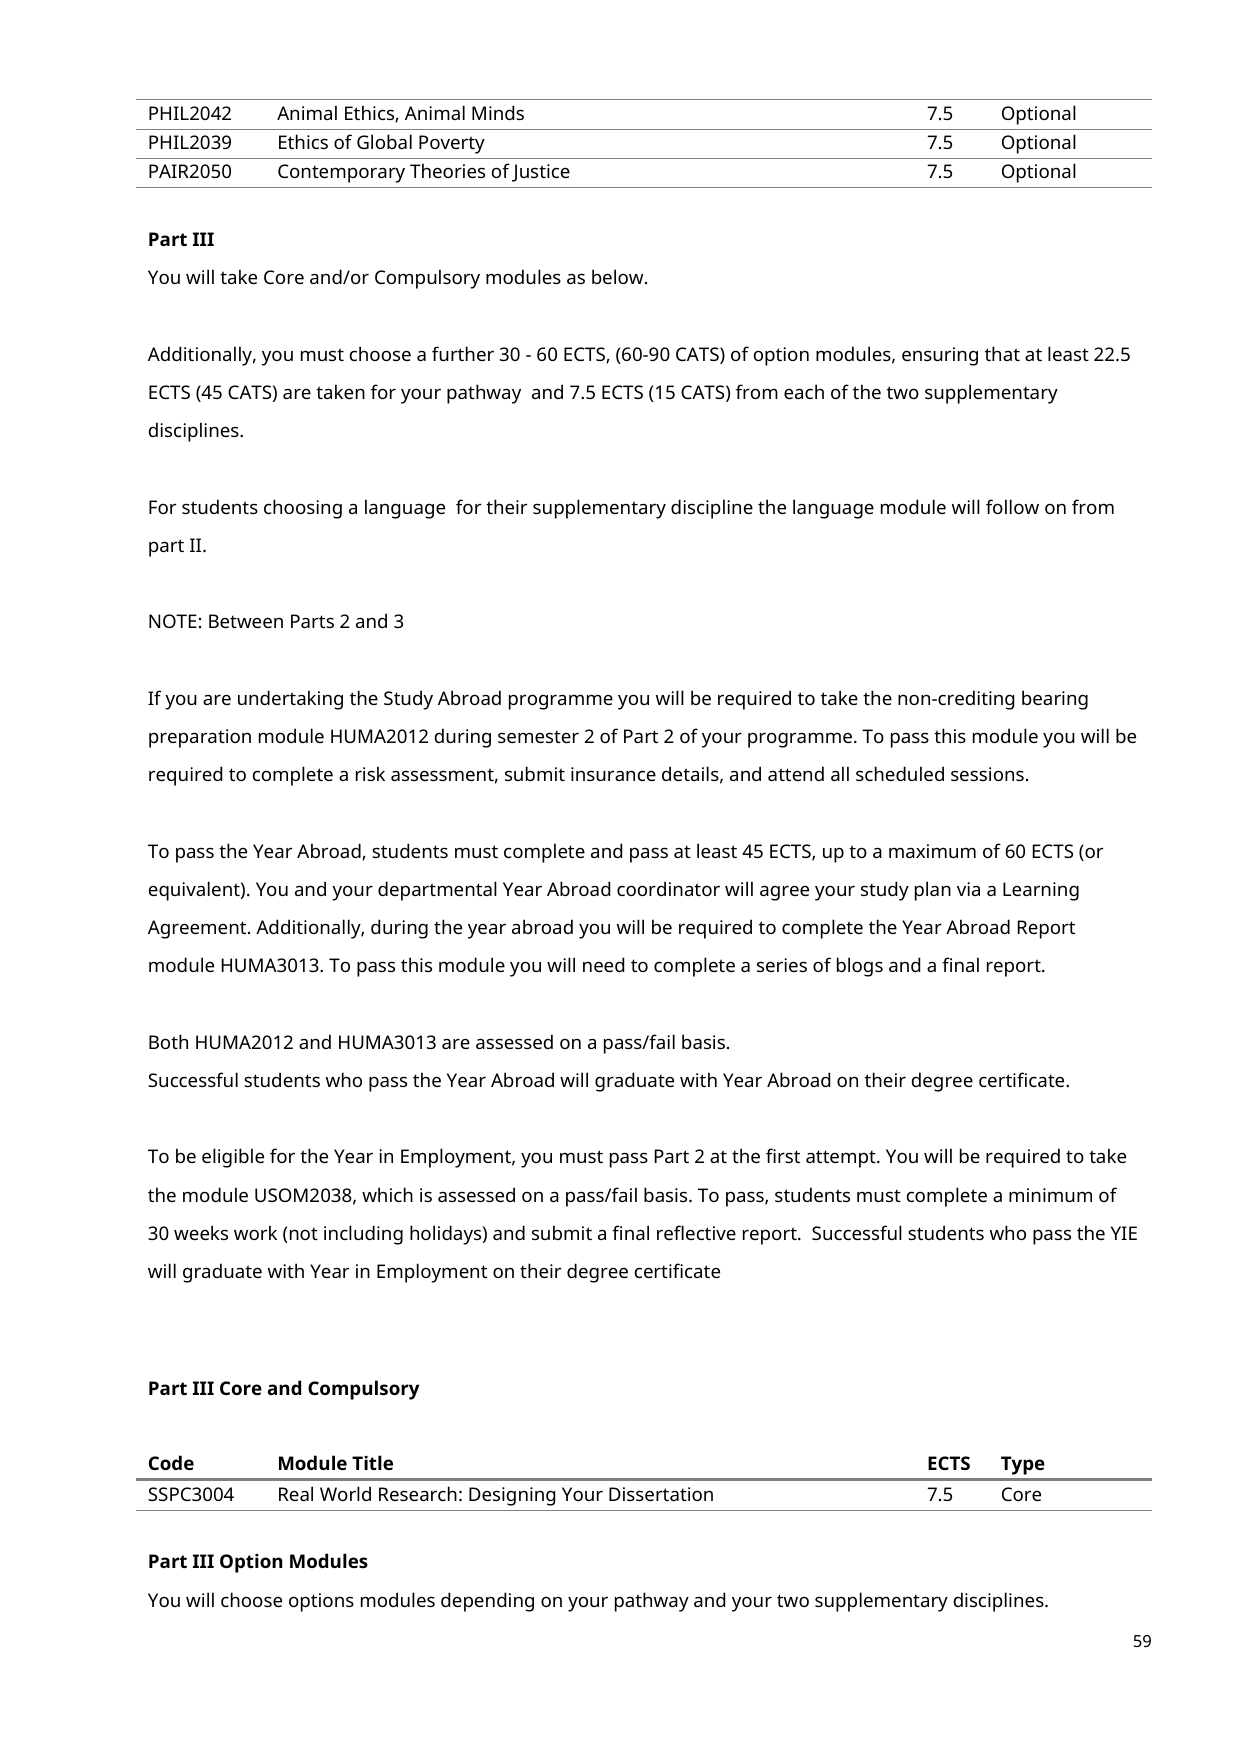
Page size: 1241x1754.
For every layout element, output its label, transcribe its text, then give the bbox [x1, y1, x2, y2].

table_cell Module Title [266, 1450, 916, 1478]
table_cell SSPC3004 [136, 1481, 266, 1509]
table_cell PHIL2039 [136, 130, 266, 158]
table_cell Optional [989, 100, 1152, 128]
table_cell 7.5 [916, 100, 989, 128]
table_cell PAIR2050 [136, 159, 266, 187]
table_cell Part III You will take Core and/or Compulsory modules as below. Additionally, you must choose a further 30 - 60 ECTS, (60-90 CATS) of option modules, ensuring that at least 22.5 ECTS (45 CATS) are taken for your pathway and 7.5 ECTS (15 CATS) from each of the two supplementary disciplines. For students choosing a language for their supplementary discipline the language module will follow on from part II. NOTE: Between Parts 2 and 3 If you are undertaking the Study Abroad programme you will be required to take the non-crediting bearing preparation module HUMA2012 during semester 2 of Part 2 of your programme. To pass this module you will be required to complete a risk assessment, submit insurance details, and attend all scheduled sessions. To pass the Year Abroad, students must complete and pass at least 45 ECTS, up to a maximum of 60 ECTS (or equivalent). You and your departmental Year Abroad coordinator will agree your study plan via a Learning Agreement. Additionally, during the year abroad you will be required to complete the Year Abroad Report module HUMA3013. To pass this module you will need to complete a series of blogs and a final report. Both HUMA2012 and HUMA3013 are assessed on a pass/fail basis. Successful students who pass the Year Abroad will graduate with Year Abroad on their degree certificate. To be eligible for the Year in Employment, you must pass Part 2 at the first attempt. You will be required to take the module USOM2038, which is assessed on a pass/fail basis. To pass, students must complete a minimum of 30 weeks work (not including holidays) and submit a final reflective report. Successful students who pass the YIE will graduate with Year in Employment on their degree certificate [136, 188, 1152, 1337]
table_cell 7.5 [916, 1481, 989, 1509]
table_cell Part III Core and Compulsory [136, 1337, 1152, 1450]
table_cell Type [989, 1450, 1152, 1478]
table_cell PHIL2042 [136, 100, 266, 128]
table_cell Animal Ethics, Animal Minds [266, 100, 916, 128]
table_cell Core [989, 1481, 1152, 1509]
table_cell Real World Research: Designing Your Dissertation [266, 1481, 916, 1509]
table_cell Contemporary Theories of Justice [266, 159, 916, 187]
table_cell Part III Option Modules You will choose options modules depending on your pathway and your two supplementary disciplines. [136, 1511, 1152, 1612]
table_cell Code [136, 1450, 266, 1478]
table_cell 7.5 [916, 130, 989, 158]
table_cell Ethics of Global Poverty [266, 130, 916, 158]
table_cell ECTS [916, 1450, 989, 1478]
table_cell Optional [989, 159, 1152, 187]
table_cell 7.5 [916, 159, 989, 187]
table_cell Optional [989, 130, 1152, 158]
